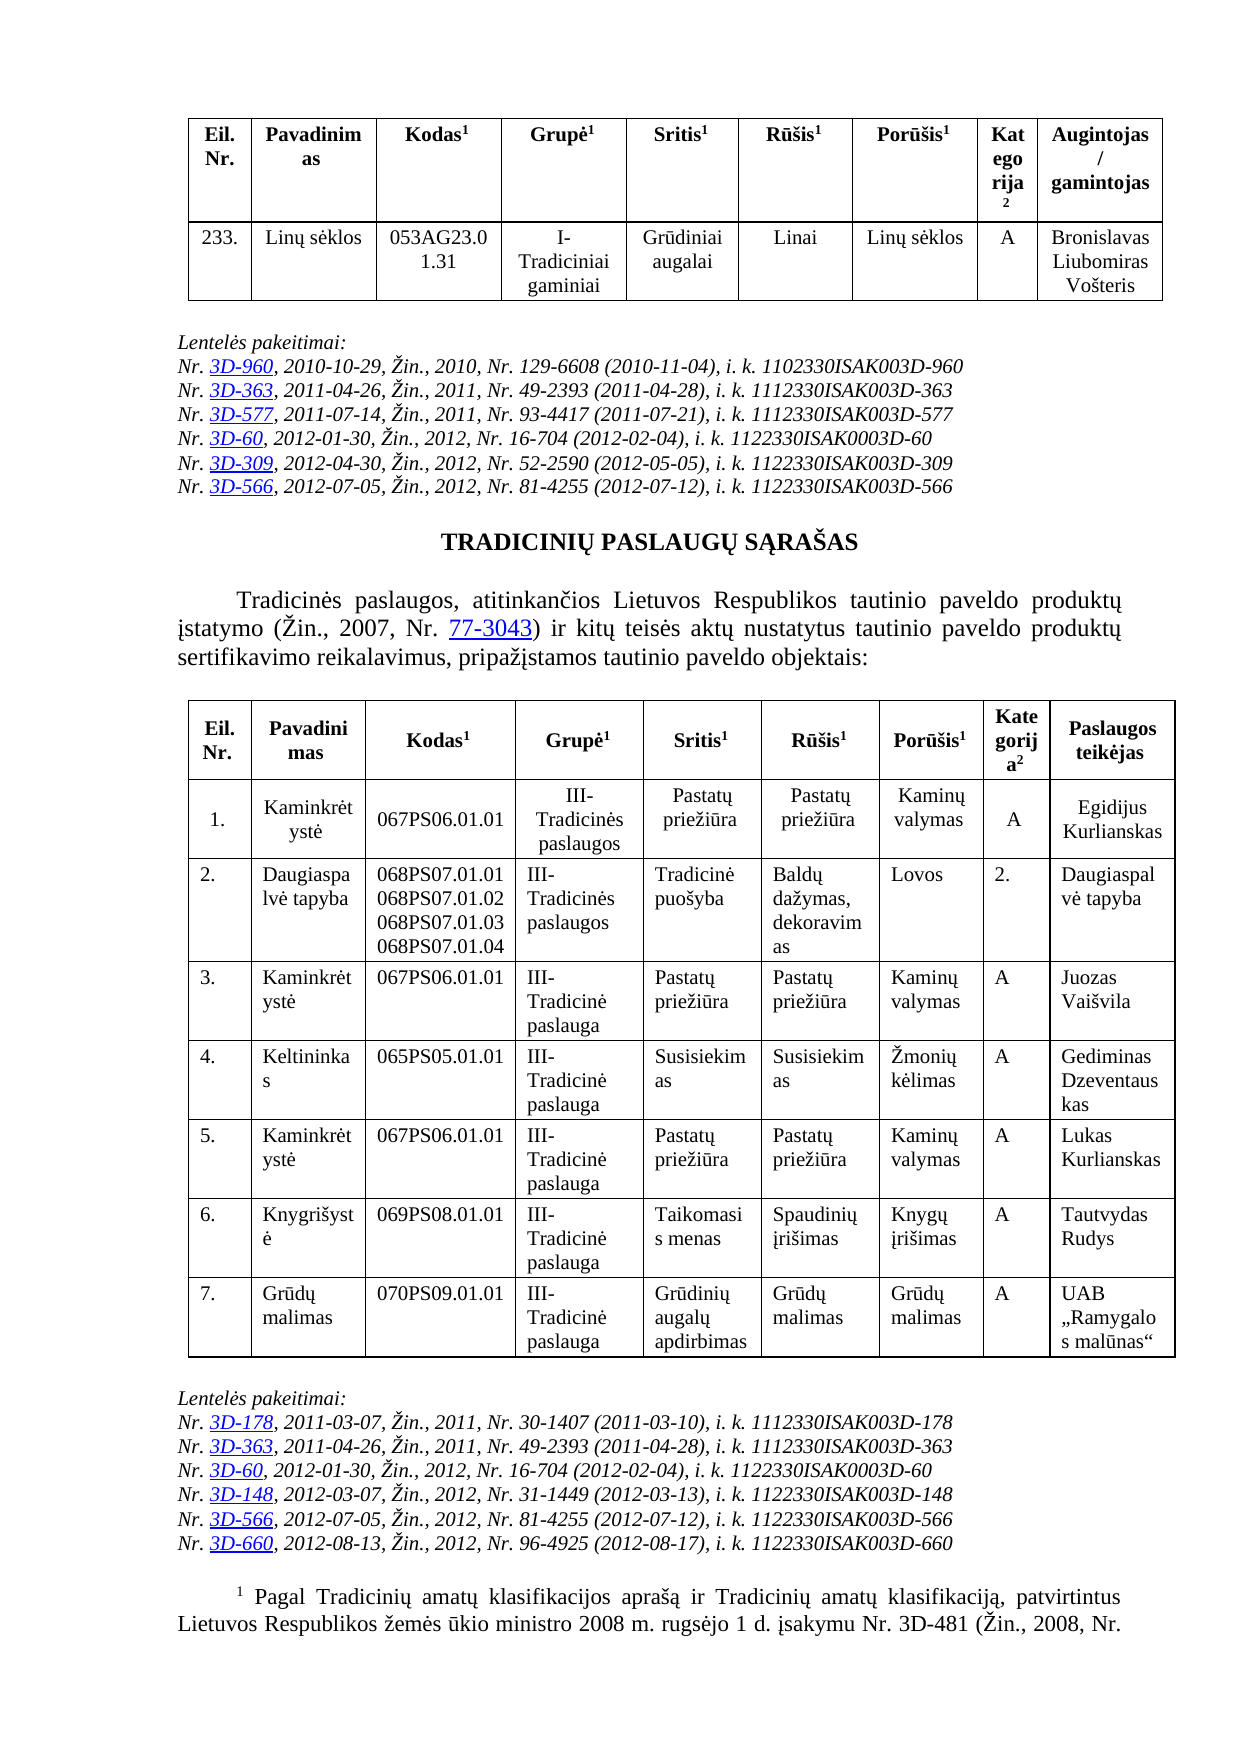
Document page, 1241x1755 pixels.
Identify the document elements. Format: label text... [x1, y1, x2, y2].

table_cell 2. [984, 859, 1049, 961]
table_cell Kaminų valymas [880, 962, 983, 1040]
text Nr. 3D-363, 2011-04-26, Žin., 2011, Nr. 49-2393 (2011-04-28), i. k. 1112330ISAK003D-363 [177, 378, 1122, 402]
table_header Rūšis1 [762, 701, 879, 779]
table_header Porūšis1 [853, 119, 977, 221]
table_cell A [984, 780, 1049, 858]
table_cell Spaudinių įrišimas [762, 1199, 879, 1277]
table_header Grupė1 [516, 701, 643, 779]
table_cell Linai [739, 223, 852, 300]
table_cell 3. [189, 962, 251, 1040]
text Nr. 3D-148, 2012-03-07, Žin., 2012, Nr. 31-1449 (2012-03-13), i. k. 1122330ISAK003D-148 [177, 1482, 1122, 1506]
table_cell 067PS06.01.01 [366, 1120, 515, 1198]
table_cell Daugiaspalvė tapyba [252, 859, 365, 961]
table_cell Grūdų malimas [880, 1278, 983, 1356]
text Nr. 3D-60, 2012-01-30, Žin., 2012, Nr. 16-704 (2012-02-04), i. k. 1122330ISAK0003D-60 [177, 1458, 1122, 1482]
table_cell Kaminkrėtystė [252, 780, 365, 858]
table_header Kategorija2 [978, 119, 1037, 221]
table_cell 7. [189, 1278, 251, 1356]
table_cell 1. [189, 780, 251, 858]
table_cell A [984, 1120, 1049, 1198]
table_cell Knygų įrišimas [880, 1199, 983, 1277]
text Lentelės pakeitimai: [177, 330, 1122, 354]
table_cell A [978, 223, 1037, 300]
table_cell Kaminkrėtystė [252, 1120, 365, 1198]
text Nr. 3D-566, 2012-07-05, Žin., 2012, Nr. 81-4255 (2012-07-12), i. k. 1122330ISAK003D-566 [177, 474, 1122, 498]
table_cell 053AG23.01.31 [377, 223, 501, 300]
table_cell 2. [189, 859, 251, 961]
table_cell 233. [189, 223, 251, 300]
text Nr. 3D-363, 2011-04-26, Žin., 2011, Nr. 49-2393 (2011-04-28), i. k. 1112330ISAK003D-363 [177, 1434, 1122, 1458]
table_cell III-Tradicinės paslaugos [516, 780, 643, 858]
table_cell Gediminas Dzeventauskas [1051, 1041, 1174, 1119]
table_cell Bronislavas Liubomiras Vošteris [1038, 223, 1162, 300]
table_cell I-Tradiciniai gaminiai [502, 223, 626, 300]
text 1 Pagal Tradicinių amatų klasifikacijos aprašą ir Tradicinių amatų klasifikaciją, patvirtintus Lietuvos Respublikos žemės ūkio ministro 2008 m. rugsėjo 1 d. įsakymu Nr. 3D-481 (Žin., 2008, Nr. [177, 1583, 1122, 1636]
table_cell Pastatų priežiūra [762, 962, 879, 1040]
table_cell Pastatų priežiūra [644, 962, 761, 1040]
table_cell Taikomasis menas [644, 1199, 761, 1277]
table_header Grupė1 [502, 119, 626, 221]
table_cell A [984, 1041, 1049, 1119]
table_cell Tautvydas Rudys [1051, 1199, 1174, 1277]
text Nr. 3D-960, 2010-10-29, Žin., 2010, Nr. 129-6608 (2010-11-04), i. k. 1102330ISAK003D-960 [177, 354, 1122, 378]
table_header Eil. Nr. [189, 701, 251, 779]
text Nr. 3D-577, 2011-07-14, Žin., 2011, Nr. 93-4417 (2011-07-21), i. k. 1112330ISAK003D-577 [177, 402, 1122, 426]
text Nr. 3D-178, 2011-03-07, Žin., 2011, Nr. 30-1407 (2011-03-10), i. k. 1112330ISAK003D-178 [177, 1410, 1122, 1434]
table_header Eil. Nr. [189, 119, 251, 221]
text Lentelės pakeitimai: [177, 1386, 1122, 1410]
table_cell 069PS08.01.01 [366, 1199, 515, 1277]
table_cell III-Tradicinė paslauga [516, 1278, 643, 1356]
table_cell Tradicinė puošyba [644, 859, 761, 961]
table_cell III-Tradicinė paslauga [516, 1041, 643, 1119]
text TRADICINIŲ PASLAUGŲ SĄRAŠAS [177, 527, 1122, 556]
table_header Paslaugos teikėjas [1051, 701, 1174, 779]
table_cell Žmonių kėlimas [880, 1041, 983, 1119]
table_cell A [984, 962, 1049, 1040]
table_cell 5. [189, 1120, 251, 1198]
table_cell Keltininkas [252, 1041, 365, 1119]
table_cell 065PS05.01.01 [366, 1041, 515, 1119]
table_cell III-Tradicinė paslauga [516, 962, 643, 1040]
table_cell Baldų dažymas, dekoravimas [762, 859, 879, 961]
table_header Kategorija2 [984, 701, 1049, 779]
table_cell Susisiekimas [644, 1041, 761, 1119]
table_cell Lovos [880, 859, 983, 961]
table_cell UAB „Ramygalos malūnas“ [1051, 1278, 1174, 1356]
table_header Rūšis1 [739, 119, 852, 221]
text Nr. 3D-566, 2012-07-05, Žin., 2012, Nr. 81-4255 (2012-07-12), i. k. 1122330ISAK003D-566 [177, 1506, 1122, 1531]
table_cell Linų sėklos [252, 223, 376, 300]
table_cell Grūdiniai augalai [627, 223, 738, 300]
table_header Sritis1 [644, 701, 761, 779]
table_header Sritis1 [627, 119, 738, 221]
table_cell Daugiaspalvė tapyba [1051, 859, 1174, 961]
table_cell Lukas Kurlianskas [1051, 1120, 1174, 1198]
table_cell Linų sėklos [853, 223, 977, 300]
table_cell Juozas Vaišvila [1051, 962, 1174, 1040]
table_header Kodas1 [377, 119, 501, 221]
text Nr. 3D-660, 2012-08-13, Žin., 2012, Nr. 96-4925 (2012-08-17), i. k. 1122330ISAK003D-660 [177, 1531, 1122, 1554]
table_cell Kaminų valymas [880, 780, 983, 858]
table_cell Pastatų priežiūra [762, 1120, 879, 1198]
table_header Augintojas/ gamintojas [1038, 119, 1162, 221]
table_cell 067PS06.01.01 [366, 780, 515, 858]
table_cell 6. [189, 1199, 251, 1277]
table_cell Pastatų priežiūra [644, 780, 761, 858]
table_cell 067PS06.01.01 [366, 962, 515, 1040]
table_cell Kaminkrėtystė [252, 962, 365, 1040]
table_cell Pastatų priežiūra [762, 780, 879, 858]
table_header Pavadinimas [252, 701, 365, 779]
text Tradicinės paslaugos, atitinkančios Lietuvos Respublikos tautinio paveldo produktų įstatymo (Žin., 2007, Nr. 77-3043) ir kitų teisės aktų nustatytus tautinio paveldo produktų sertifikavimo reikalavimus, pripažįstamos tautinio paveldo objektais: [177, 585, 1122, 671]
table_cell Grūdinių augalų apdirbimas [644, 1278, 761, 1356]
table_cell Pastatų priežiūra [644, 1120, 761, 1198]
table_cell 068PS07.01.01 068PS07.01.02 068PS07.01.03 068PS07.01.04 [366, 859, 515, 961]
table_cell Susisiekimas [762, 1041, 879, 1119]
text Nr. 3D-309, 2012-04-30, Žin., 2012, Nr. 52-2590 (2012-05-05), i. k. 1122330ISAK003D-309 [177, 450, 1122, 474]
table_cell A [984, 1278, 1049, 1356]
table_header Pavadinimas [252, 119, 376, 221]
table_cell Grūdų malimas [762, 1278, 879, 1356]
table_cell III-Tradicinės paslaugos [516, 859, 643, 961]
table_cell Grūdų malimas [252, 1278, 365, 1356]
table_cell Egidijus Kurlianskas [1051, 780, 1174, 858]
table_header Porūšis1 [880, 701, 983, 779]
text Nr. 3D-60, 2012-01-30, Žin., 2012, Nr. 16-704 (2012-02-04), i. k. 1122330ISAK0003D-60 [177, 426, 1122, 450]
table_cell Kaminų valymas [880, 1120, 983, 1198]
table_cell Knygrišystė [252, 1199, 365, 1277]
table_cell A [984, 1199, 1049, 1277]
table_cell III-Tradicinė paslauga [516, 1199, 643, 1277]
table_cell III-Tradicinė paslauga [516, 1120, 643, 1198]
table_header Kodas1 [366, 701, 515, 779]
table_cell 4. [189, 1041, 251, 1119]
table_cell 070PS09.01.01 [366, 1278, 515, 1356]
